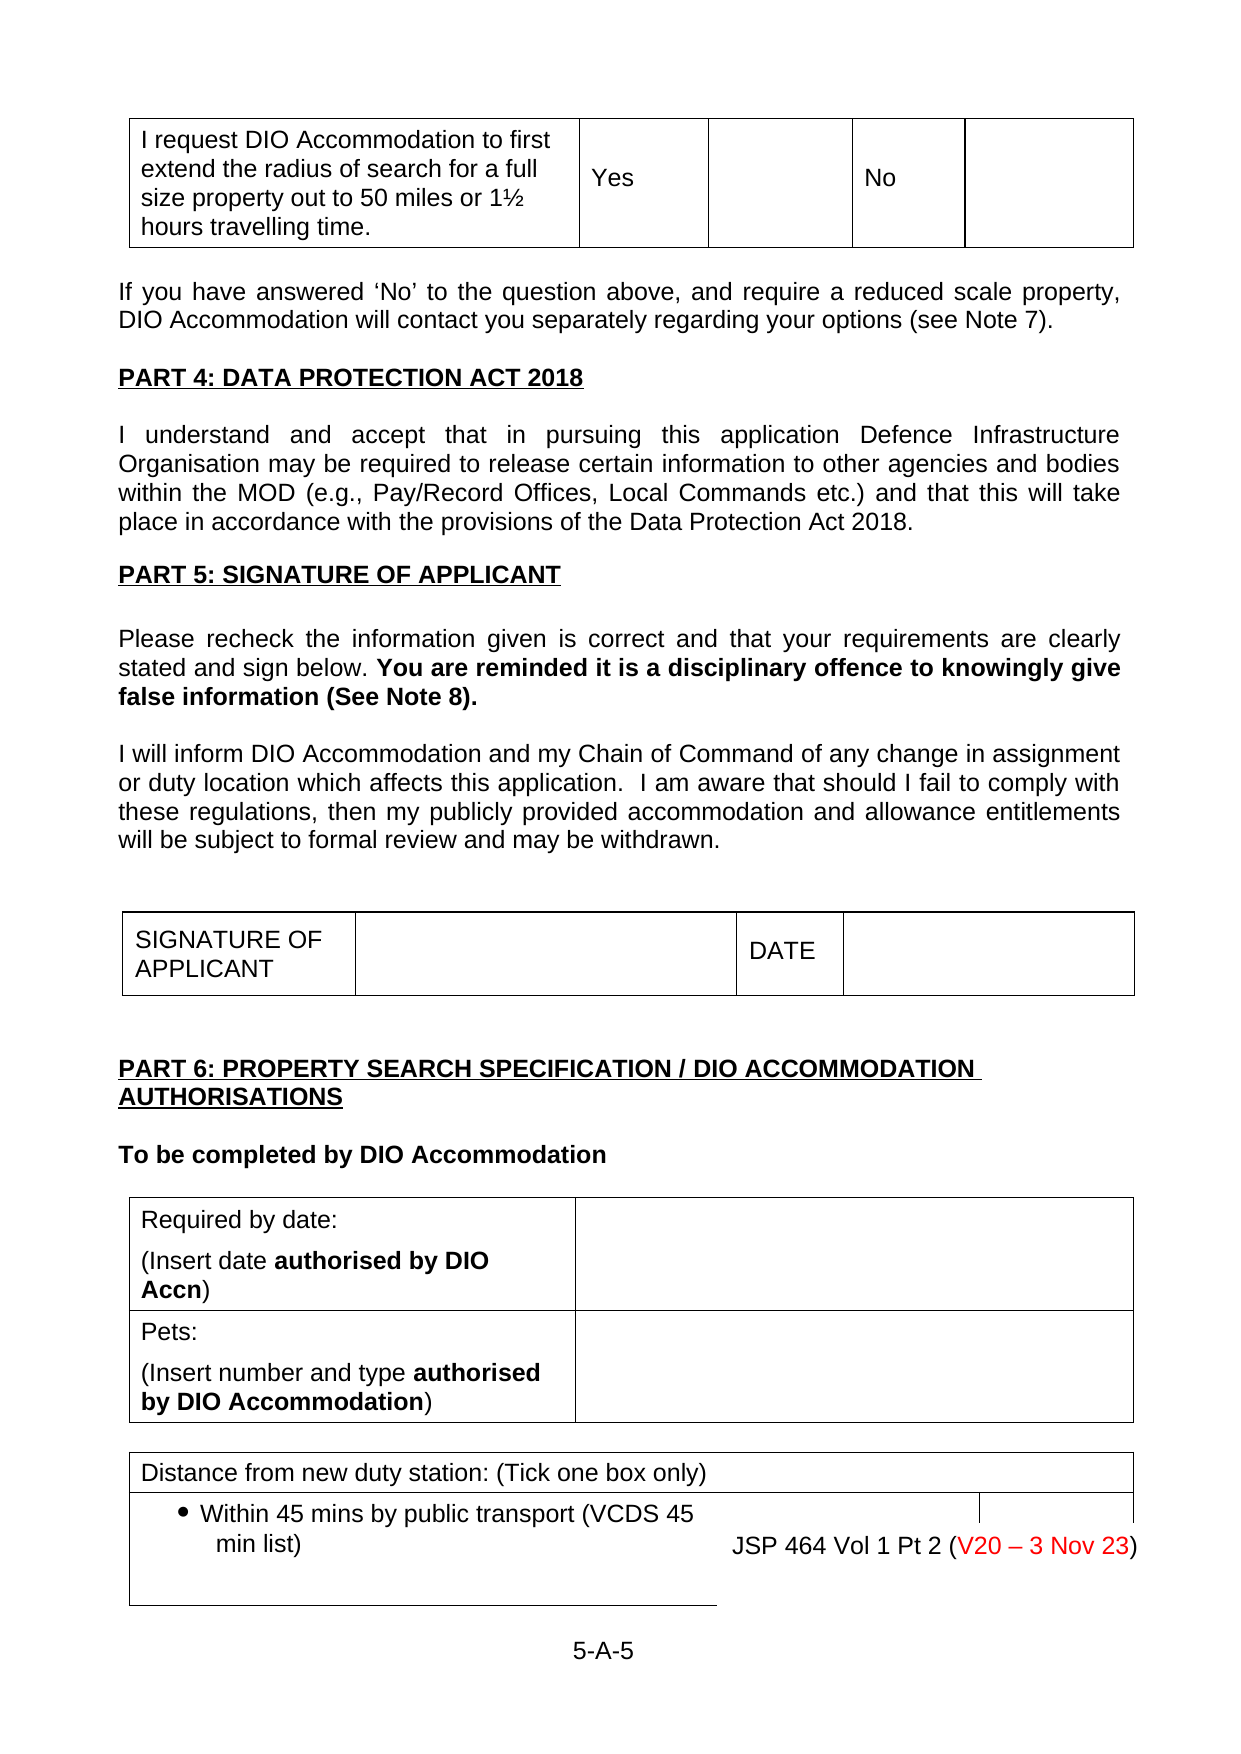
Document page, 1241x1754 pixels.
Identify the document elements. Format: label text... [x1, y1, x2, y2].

text PART 4: DATA PROTECTION ACT 2018 [118, 363, 1122, 391]
text To be completed by DIO Accommodation [118, 1140, 1122, 1168]
text I will inform DIO Accommodation and my Chain of Command of any change in assignment or duty location which affects this application. I am aware that should I fail to comply with these regulations, then my publicly provided accommodation and allowance entitlements will be subject to formal review and may be withdrawn. [118, 739, 1122, 854]
table_header [844, 913, 1134, 995]
subtitle PART 5: SIGNATURE OF APPLICANT [118, 560, 1122, 589]
table_header [709, 119, 852, 247]
text If you have answered ‘No’ to the question above, and require a reduced scale property, DIO Accommodation will contact you separately regarding your options (see Note 7). [118, 276, 1122, 334]
table_cell [576, 1311, 1133, 1422]
table_header DATE [737, 913, 843, 995]
text PART 6: PROPERTY SEARCH SPECIFICATION / DIO ACCOMMODATION AUTHORISATIONS [118, 1053, 1122, 1111]
table_cell Pets: (Insert number and type authorised by DIO Accommodation) [130, 1311, 575, 1422]
table_cell Within 45 mins by public transport (VCDS 45 min list) [130, 1493, 979, 1605]
text Please recheck the information given is correct and that your requirements are clearly stated and sign below. You are reminded it is a disciplinary offence to knowingly give false information (See Note 8). [118, 624, 1122, 710]
table_header [576, 1198, 1133, 1309]
table_header I request DIO Accommodation to first extend the radius of search for a full size property out to 50 miles or 1½ hours travelling time. [130, 119, 579, 247]
table_header Required by date: (Insert date authorised by DIO Accn) [130, 1198, 575, 1309]
table_header Distance from new duty station: (Tick one box only) [130, 1453, 1133, 1492]
table_cell [980, 1493, 1133, 1523]
table_header [966, 119, 1133, 247]
table_header [356, 913, 736, 995]
text I understand and accept that in pursuing this application Defence Infrastructure Organisation may be required to release certain information to other agencies and bodies within the MOD (e.g., Pay/Record Offices, Local Commands etc.) and that this will take place in accordance with the provisions of the Data Protection Act 2018. [118, 420, 1122, 535]
table_header No [853, 119, 964, 247]
table_header Yes [580, 119, 708, 247]
table_header SIGNATURE OF APPLICANT [123, 913, 355, 995]
